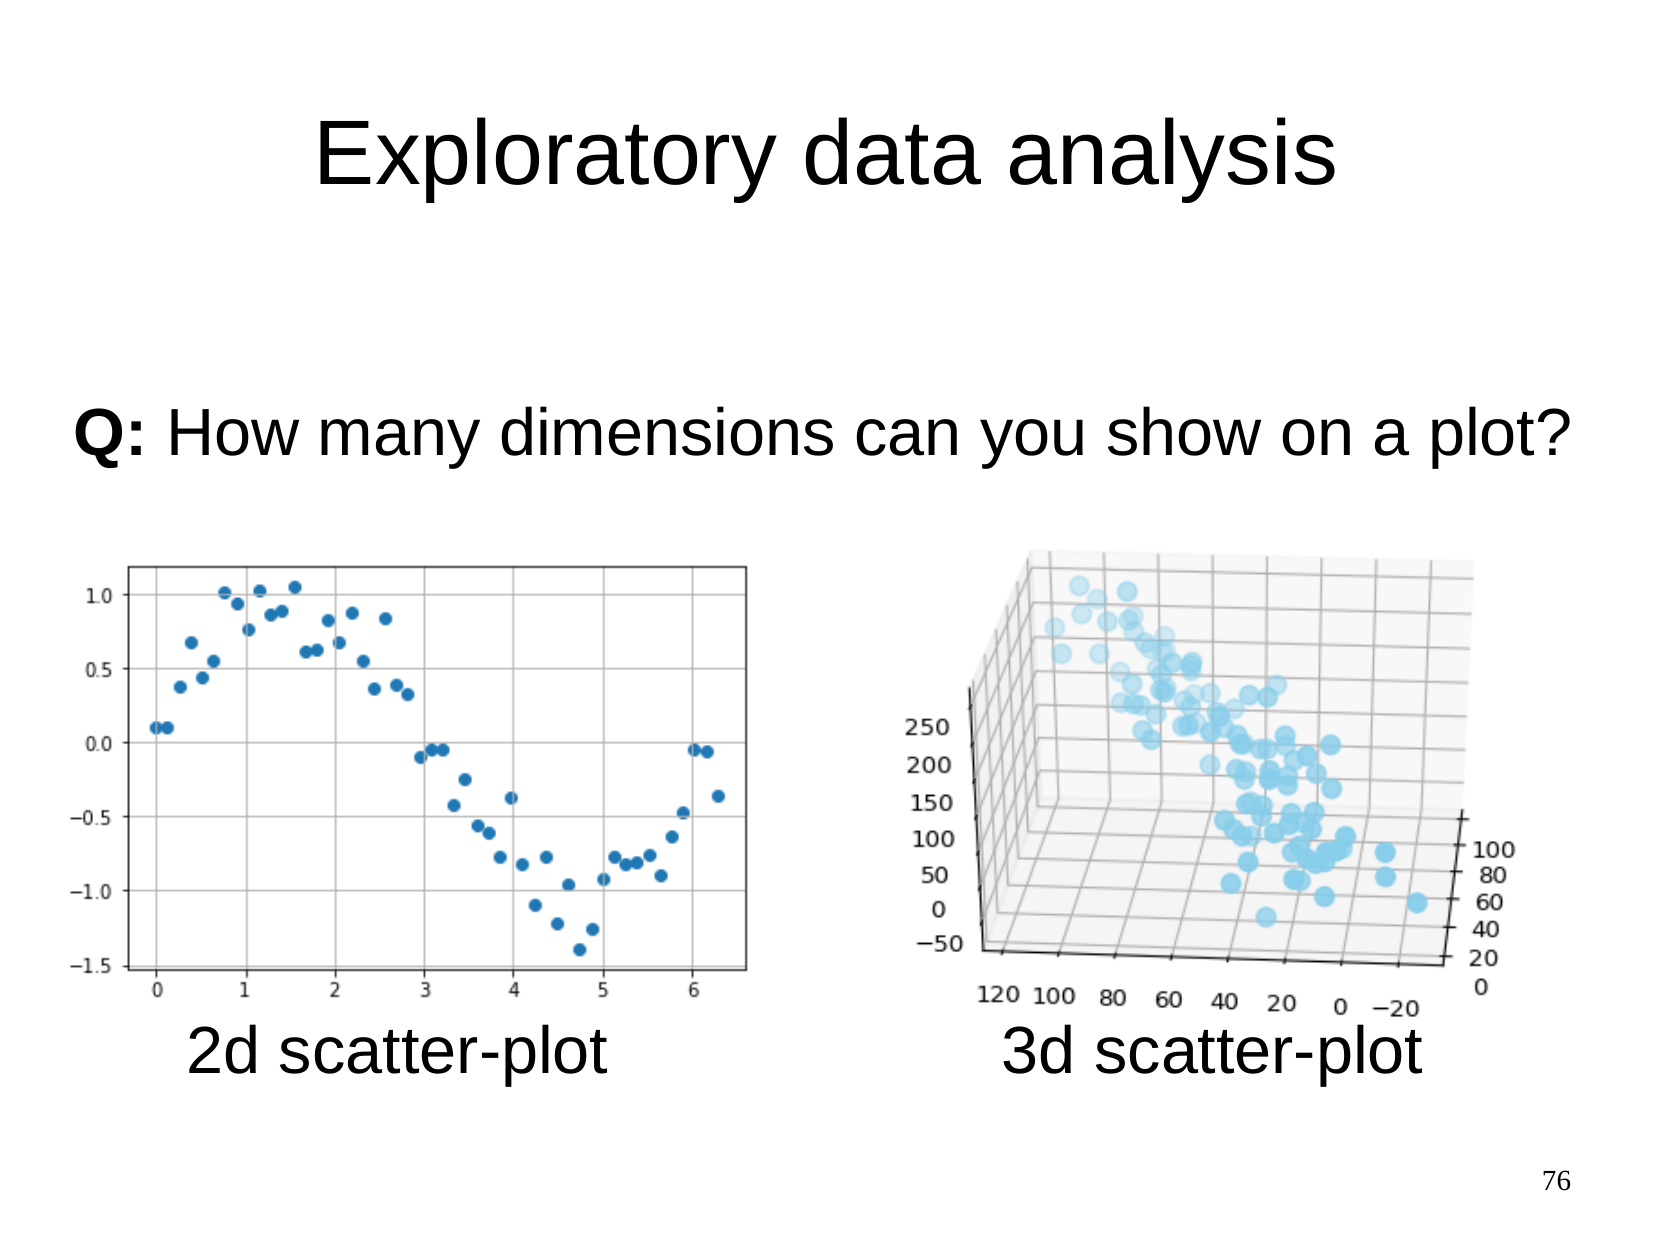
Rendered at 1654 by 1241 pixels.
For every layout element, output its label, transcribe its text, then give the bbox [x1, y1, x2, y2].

text_box 3d scatter-plot [949, 1000, 1476, 1101]
picture [56, 416, 1654, 1109]
title Exploratory data analysis [82, 49, 1571, 257]
text_box 2d scatter-plot [135, 1000, 661, 1101]
subtitle Q: How many dimensions can you show on a plot? [47, 357, 1600, 507]
